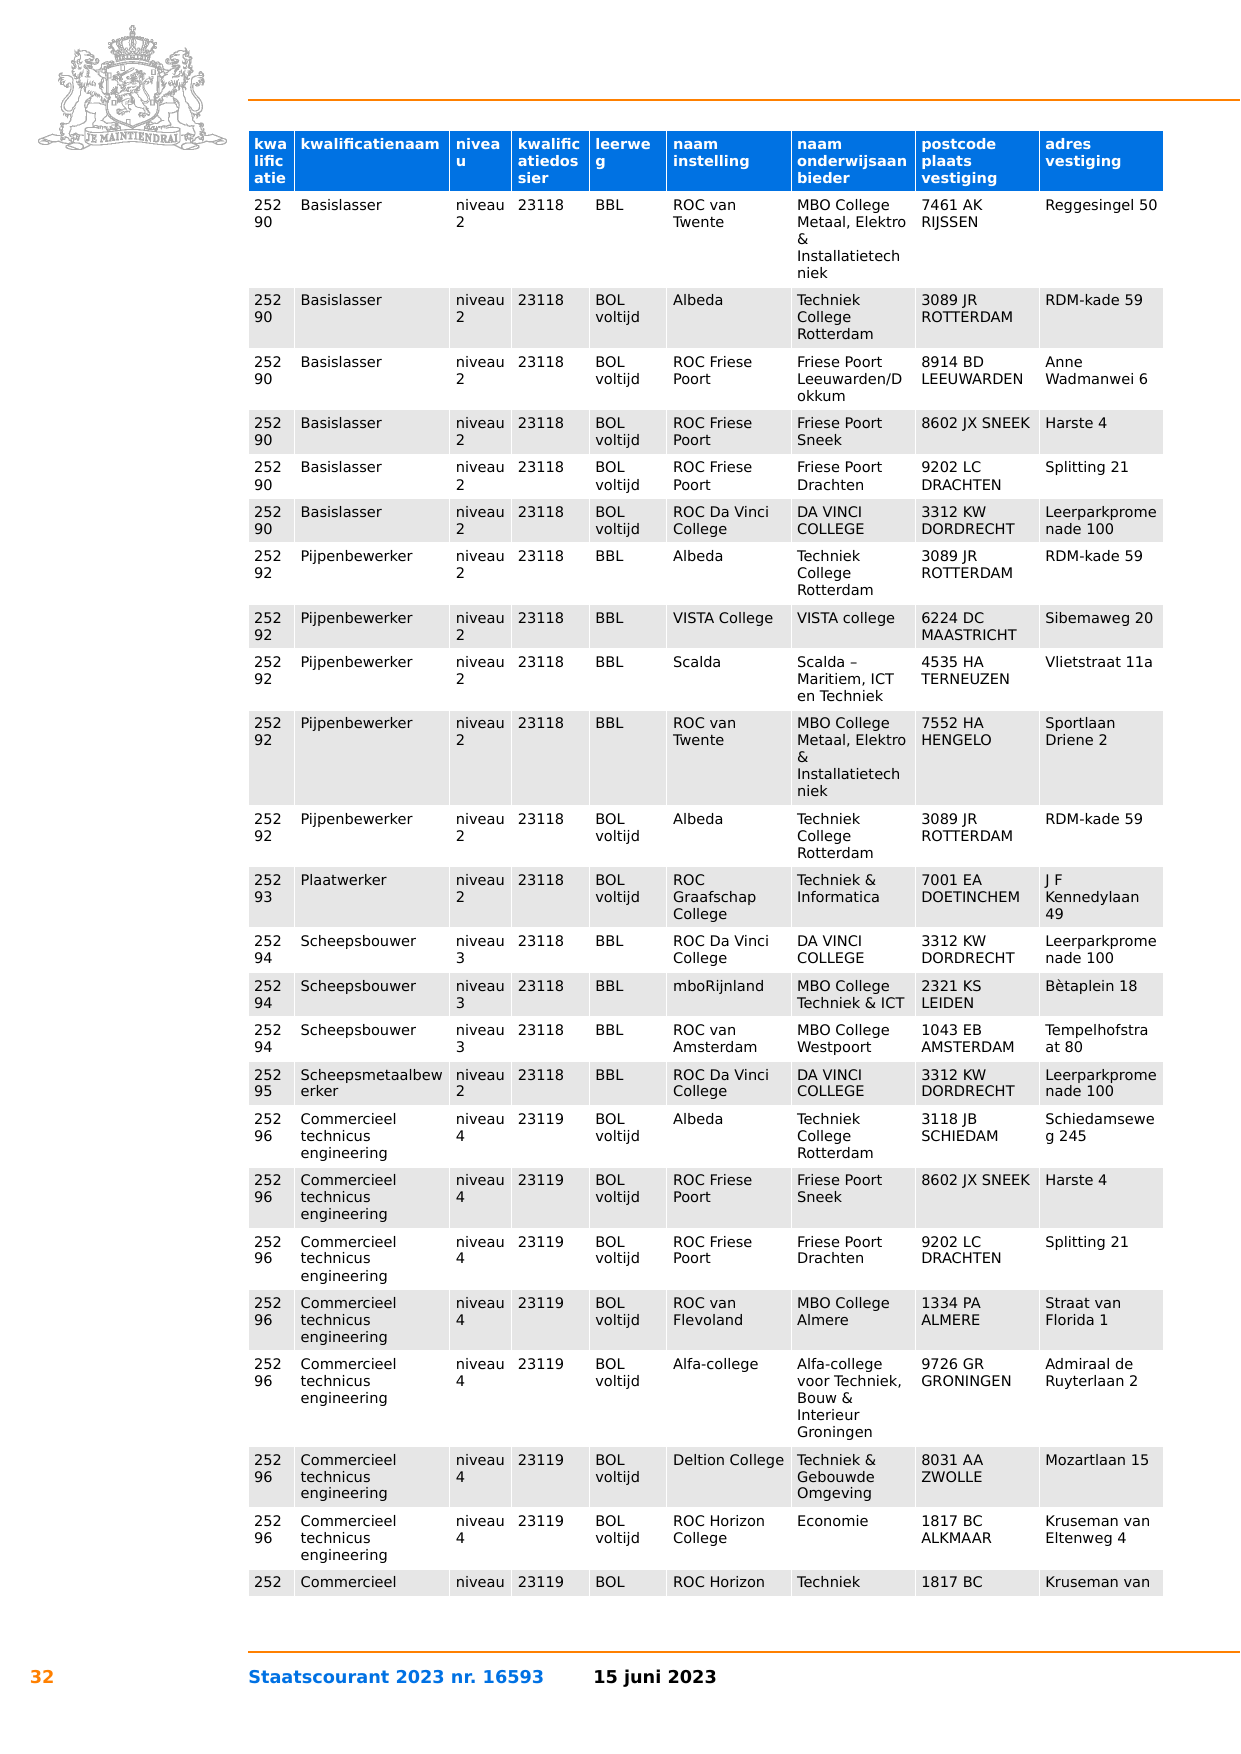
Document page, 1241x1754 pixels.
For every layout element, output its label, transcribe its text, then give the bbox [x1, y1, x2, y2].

table_cell 8602 JX SNEEK [916, 410, 1039, 454]
table_cell 25290 [249, 349, 294, 409]
table_cell BOL voltijd [590, 288, 666, 348]
table_cell niveau 2 [450, 1062, 511, 1105]
table_cell 25296 [249, 1106, 294, 1166]
table_cell 3089 JR ROTTERDAM [916, 806, 1039, 866]
table_cell 25292 [249, 806, 294, 866]
table_cell niveau 4 [450, 1508, 511, 1568]
table_cell Techniek [792, 1570, 915, 1596]
table_cell Pijpenbewerker [295, 605, 449, 648]
table_cell 25295 [249, 1062, 294, 1105]
table_cell MBO College Almere [792, 1290, 915, 1350]
table_cell Kruseman van Eltenweg 4 [1040, 1508, 1163, 1568]
table_header kwalificatienaam [295, 131, 449, 191]
table_cell 23118 [512, 1062, 589, 1105]
table_cell 8031 AA ZWOLLE [916, 1447, 1039, 1507]
table_cell Scalda [667, 649, 791, 709]
table_cell 23119 [512, 1570, 589, 1596]
table_cell Economie [792, 1508, 915, 1568]
table_cell Splitting 21 [1040, 455, 1163, 498]
table_header leerweg [590, 131, 666, 191]
table_cell 25294 [249, 1017, 294, 1061]
table_cell Sibemaweg 20 [1040, 605, 1163, 648]
table_cell Techniek & Informatica [792, 867, 915, 927]
table_cell BBL [590, 711, 666, 805]
table_cell Anne Wadmanwei 6 [1040, 349, 1163, 409]
table_cell 1817 BC ALKMAAR [916, 1508, 1039, 1568]
table_cell Commercieel technicus engineering [295, 1351, 449, 1446]
table_cell BBL [590, 1017, 666, 1061]
table_cell 23119 [512, 1508, 589, 1568]
table_cell 9202 LC DRACHTEN [916, 455, 1039, 498]
table_cell BOL voltijd [590, 1229, 666, 1289]
table_cell niveau [450, 1570, 511, 1596]
table_cell Pijpenbewerker [295, 649, 449, 709]
table_cell Scheepsbouwer [295, 929, 449, 972]
table_cell BOL voltijd [590, 1508, 666, 1568]
table_cell 23118 [512, 711, 589, 805]
table_cell niveau 2 [450, 806, 511, 866]
table_cell DA VINCI COLLEGE [792, 499, 915, 542]
table_cell Basislasser [295, 455, 449, 498]
table_cell ROC Da Vinci College [667, 1062, 791, 1105]
table_header postcode plaats vestiging [916, 131, 1039, 191]
table_cell 2321 KS LEIDEN [916, 973, 1039, 1016]
table_cell 25294 [249, 973, 294, 1016]
table_cell 7461 AK RIJSSEN [916, 192, 1039, 287]
table_cell Friese Poort Drachten [792, 455, 915, 498]
table_cell 25296 [249, 1290, 294, 1350]
table_cell 7552 HA HENGELO [916, 711, 1039, 805]
table_cell niveau 4 [450, 1290, 511, 1350]
table_cell 25290 [249, 455, 294, 498]
table_cell Pijpenbewerker [295, 544, 449, 604]
table_cell niveau 2 [450, 605, 511, 648]
table_cell 23119 [512, 1290, 589, 1350]
table_cell ROC van Twente [667, 711, 791, 805]
table_cell VISTA college [792, 605, 915, 648]
table_cell RDM-kade 59 [1040, 806, 1163, 866]
table_cell BBL [590, 544, 666, 604]
table_cell 25296 [249, 1447, 294, 1507]
table_cell 23118 [512, 929, 589, 972]
table_header naam instelling [667, 131, 791, 191]
table_cell MBO College Westpoort [792, 1017, 915, 1061]
table_cell ROC Graafschap College [667, 867, 791, 927]
table_cell 3312 KW DORDRECHT [916, 929, 1039, 972]
table_cell 25292 [249, 544, 294, 604]
table_cell BOL [590, 1570, 666, 1596]
table_cell 25292 [249, 649, 294, 709]
table_cell Commercieel technicus engineering [295, 1229, 449, 1289]
table_cell 6224 DC MAASTRICHT [916, 605, 1039, 648]
table_header adres vestiging [1040, 131, 1163, 191]
table_cell Scheepsbouwer [295, 1017, 449, 1061]
table_cell ROC Friese Poort [667, 1168, 791, 1228]
table_cell Commercieel technicus engineering [295, 1106, 449, 1166]
table_cell Schiedamseweg 245 [1040, 1106, 1163, 1166]
table_cell Albeda [667, 288, 791, 348]
table_cell Straat van Florida 1 [1040, 1290, 1163, 1350]
table_cell BOL voltijd [590, 867, 666, 927]
table_cell Commercieel [295, 1570, 449, 1596]
table_cell MBO College Metaal, Elektro & Installatietechniek [792, 711, 915, 805]
table_cell 25296 [249, 1351, 294, 1446]
table_cell Commercieel technicus engineering [295, 1447, 449, 1507]
table_header naam onderwijsaanbieder [792, 131, 915, 191]
table_cell Techniek College Rotterdam [792, 1106, 915, 1166]
table_cell 25290 [249, 288, 294, 348]
table_cell BOL voltijd [590, 349, 666, 409]
table_cell niveau 2 [450, 711, 511, 805]
table_cell ROC van Flevoland [667, 1290, 791, 1350]
table_cell BOL voltijd [590, 1168, 666, 1228]
table_cell ROC Friese Poort [667, 455, 791, 498]
table_cell Plaatwerker [295, 867, 449, 927]
table_cell MBO College Techniek & ICT [792, 973, 915, 1016]
table_cell 23118 [512, 410, 589, 454]
table_cell ROC Friese Poort [667, 410, 791, 454]
table_cell 23119 [512, 1168, 589, 1228]
table_cell niveau 2 [450, 410, 511, 454]
table_cell mboRijnland [667, 973, 791, 1016]
table_cell ROC van Amsterdam [667, 1017, 791, 1061]
table_cell 7001 EA DOETINCHEM [916, 867, 1039, 927]
table_cell 3312 KW DORDRECHT [916, 499, 1039, 542]
table_cell 25290 [249, 499, 294, 542]
table_cell niveau 3 [450, 929, 511, 972]
table_cell Scheepsmetaalbewerker [295, 1062, 449, 1105]
table_cell BBL [590, 973, 666, 1016]
table_cell VISTA College [667, 605, 791, 648]
table_cell ROC van Twente [667, 192, 791, 287]
table_cell Commercieel technicus engineering [295, 1508, 449, 1568]
table_cell niveau 4 [450, 1351, 511, 1446]
table_cell 23118 [512, 605, 589, 648]
table_cell 23118 [512, 544, 589, 604]
table_cell Friese Poort Sneek [792, 1168, 915, 1228]
table_cell Alfa-college [667, 1351, 791, 1446]
table_cell 25290 [249, 410, 294, 454]
table_cell 23118 [512, 349, 589, 409]
table_cell Vlietstraat 11a [1040, 649, 1163, 709]
table_cell 23118 [512, 867, 589, 927]
table_cell Techniek College Rotterdam [792, 544, 915, 604]
table_cell BOL voltijd [590, 499, 666, 542]
table_cell 23118 [512, 649, 589, 709]
picture [38, 25, 227, 150]
table_cell BOL voltijd [590, 455, 666, 498]
table_cell Reggesingel 50 [1040, 192, 1163, 287]
table_cell niveau 2 [450, 349, 511, 409]
table_cell 23119 [512, 1106, 589, 1166]
table_cell Sportlaan Driene 2 [1040, 711, 1163, 805]
table_cell Leerparkpromenade 100 [1040, 929, 1163, 972]
table_cell Techniek College Rotterdam [792, 806, 915, 866]
table_cell niveau 3 [450, 973, 511, 1016]
table_cell 4535 HA TERNEUZEN [916, 649, 1039, 709]
table_cell niveau 2 [450, 544, 511, 604]
table_cell 3089 JR ROTTERDAM [916, 288, 1039, 348]
table_cell ROC Horizon [667, 1570, 791, 1596]
table_cell 1043 EB AMSTERDAM [916, 1017, 1039, 1061]
table_cell Harste 4 [1040, 410, 1163, 454]
table_cell 252 [249, 1570, 294, 1596]
table_cell 3118 JB SCHIEDAM [916, 1106, 1039, 1166]
table_cell RDM-kade 59 [1040, 544, 1163, 604]
table_cell 1334 PA ALMERE [916, 1290, 1039, 1350]
table_cell 25294 [249, 929, 294, 972]
table_cell Pijpenbewerker [295, 711, 449, 805]
table_cell niveau 2 [450, 867, 511, 927]
table_cell Splitting 21 [1040, 1229, 1163, 1289]
table_cell DA VINCI COLLEGE [792, 1062, 915, 1105]
table_cell Basislasser [295, 192, 449, 287]
table_cell 25290 [249, 192, 294, 287]
table_cell niveau 2 [450, 192, 511, 287]
table_cell ROC Da Vinci College [667, 929, 791, 972]
table_cell 25296 [249, 1168, 294, 1228]
table_cell Leerparkpromenade 100 [1040, 499, 1163, 542]
table_cell Tempelhofstraat 80 [1040, 1017, 1163, 1061]
table_cell BBL [590, 649, 666, 709]
table_cell DA VINCI COLLEGE [792, 929, 915, 972]
table_cell BOL voltijd [590, 410, 666, 454]
table_cell ROC Friese Poort [667, 1229, 791, 1289]
table_cell Harste 4 [1040, 1168, 1163, 1228]
table_cell Friese Poort Leeuwarden/Dokkum [792, 349, 915, 409]
table_cell Scheepsbouwer [295, 973, 449, 1016]
table_cell 23118 [512, 192, 589, 287]
table_cell niveau 2 [450, 499, 511, 542]
table_cell MBO College Metaal, Elektro & Installatietechniek [792, 192, 915, 287]
table_cell 23118 [512, 288, 589, 348]
table_cell Bètaplein 18 [1040, 973, 1163, 1016]
table_cell niveau 4 [450, 1168, 511, 1228]
table_cell 3089 JR ROTTERDAM [916, 544, 1039, 604]
table_cell Basislasser [295, 499, 449, 542]
table_cell ROC Friese Poort [667, 349, 791, 409]
table_cell Mozartlaan 15 [1040, 1447, 1163, 1507]
table_header kwalificatie [249, 131, 294, 191]
table_cell Albeda [667, 544, 791, 604]
table_cell BBL [590, 192, 666, 287]
table_cell ROC Horizon College [667, 1508, 791, 1568]
table_cell niveau 4 [450, 1229, 511, 1289]
table_cell RDM-kade 59 [1040, 288, 1163, 348]
table_cell 23118 [512, 806, 589, 866]
table_cell Admiraal de Ruyterlaan 2 [1040, 1351, 1163, 1446]
table_cell Basislasser [295, 349, 449, 409]
table_cell 8602 JX SNEEK [916, 1168, 1039, 1228]
table_cell 9202 LC DRACHTEN [916, 1229, 1039, 1289]
table_cell Friese Poort Sneek [792, 410, 915, 454]
table_cell niveau 2 [450, 288, 511, 348]
table_cell BOL voltijd [590, 806, 666, 866]
table_cell 23119 [512, 1351, 589, 1446]
table_cell Pijpenbewerker [295, 806, 449, 866]
table_cell Deltion College [667, 1447, 791, 1507]
table_cell 25296 [249, 1229, 294, 1289]
table_cell 23118 [512, 455, 589, 498]
table_header niveau [450, 131, 511, 191]
table_cell Commercieel technicus engineering [295, 1290, 449, 1350]
table_cell Scalda – Maritiem, ICT en Techniek [792, 649, 915, 709]
table_cell niveau 2 [450, 649, 511, 709]
table_cell 25293 [249, 867, 294, 927]
table_cell niveau 4 [450, 1106, 511, 1166]
table_cell BBL [590, 929, 666, 972]
table_cell BOL voltijd [590, 1447, 666, 1507]
table_cell ROC Da Vinci College [667, 499, 791, 542]
table_cell Leerparkpromenade 100 [1040, 1062, 1163, 1105]
table_cell 23118 [512, 1017, 589, 1061]
table_cell Techniek & Gebouwde Omgeving [792, 1447, 915, 1507]
table_cell Albeda [667, 806, 791, 866]
table_cell Kruseman van [1040, 1570, 1163, 1596]
table_cell BOL voltijd [590, 1290, 666, 1350]
table_cell BOL voltijd [590, 1351, 666, 1446]
table_cell 1817 BC [916, 1570, 1039, 1596]
table_cell 23118 [512, 973, 589, 1016]
table_cell 25296 [249, 1508, 294, 1568]
table_cell 9726 GR GRONINGEN [916, 1351, 1039, 1446]
table_cell 25292 [249, 711, 294, 805]
table_cell 8914 BD LEEUWARDEN [916, 349, 1039, 409]
table_cell 23119 [512, 1447, 589, 1507]
table_cell BOL voltijd [590, 1106, 666, 1166]
table_cell Commercieel technicus engineering [295, 1168, 449, 1228]
table_cell 23118 [512, 499, 589, 542]
table_cell 23119 [512, 1229, 589, 1289]
table_cell Friese Poort Drachten [792, 1229, 915, 1289]
table_cell BBL [590, 605, 666, 648]
table_cell J F Kennedylaan 49 [1040, 867, 1163, 927]
table_cell BBL [590, 1062, 666, 1105]
table_cell Alfa-college voor Techniek, Bouw & Interieur Groningen [792, 1351, 915, 1446]
table_cell Basislasser [295, 288, 449, 348]
table_cell Basislasser [295, 410, 449, 454]
table_cell niveau 3 [450, 1017, 511, 1061]
table_header kwalificatiedossier [512, 131, 589, 191]
table_cell Techniek College Rotterdam [792, 288, 915, 348]
table_cell niveau 2 [450, 455, 511, 498]
table_cell 25292 [249, 605, 294, 648]
table_cell niveau 4 [450, 1447, 511, 1507]
table_cell Albeda [667, 1106, 791, 1166]
table_cell 3312 KW DORDRECHT [916, 1062, 1039, 1105]
